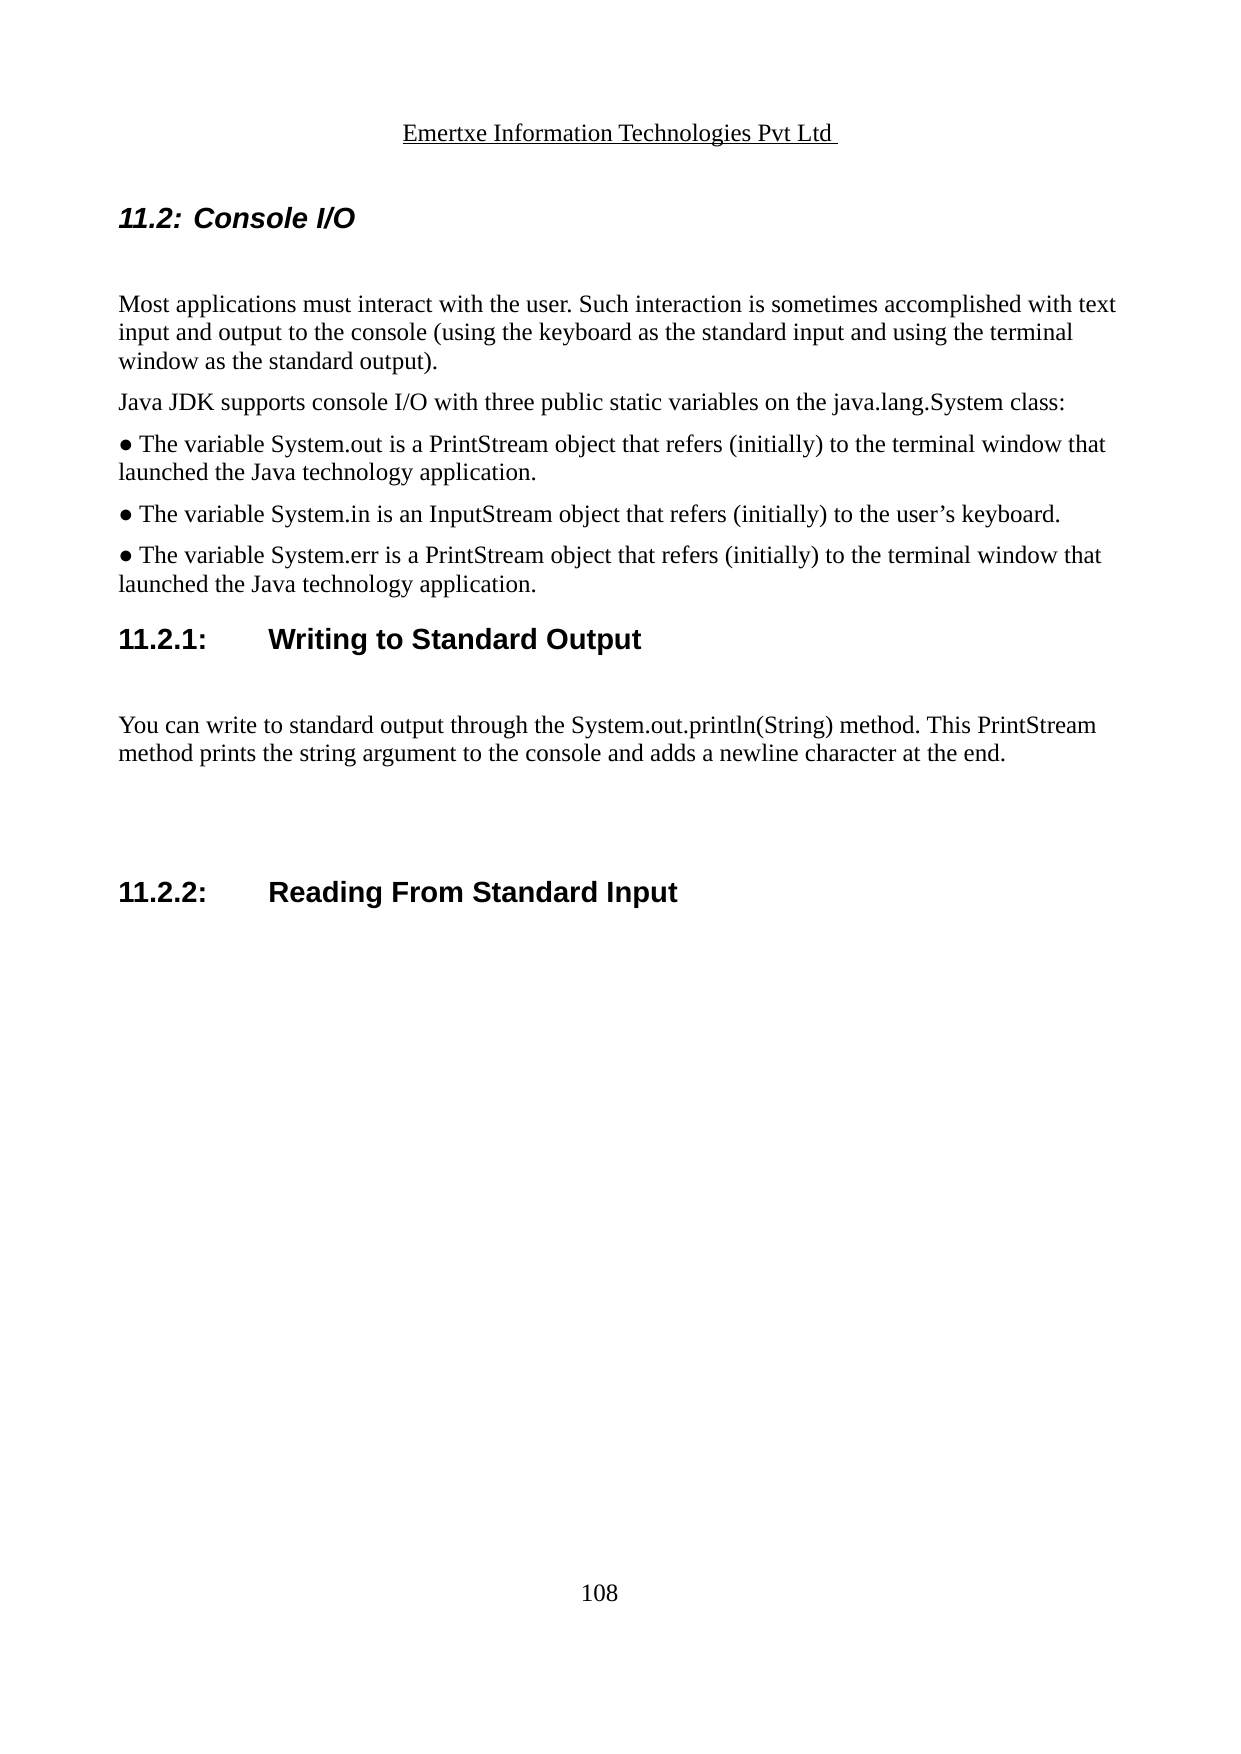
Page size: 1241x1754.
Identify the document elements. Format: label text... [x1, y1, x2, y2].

subtitle Reading From Standard Input [118, 875, 1122, 908]
subtitle Writing to Standard Output [118, 622, 1122, 656]
text ● The variable System.err is a PrintStream object that refers (initially) to the terminal window that launched the Java technology application. [118, 540, 1122, 597]
text ● The variable System.out is a PrintStream object that refers (initially) to the terminal window that launched the Java technology application. [118, 429, 1122, 486]
text Java JDK supports console I/O with three public static variables on the java.lang.System class: [118, 387, 1122, 416]
text Most applications must interact with the user. Such interaction is sometimes accomplished with text input and output to the console (using the keyboard as the standard input and using the terminal window as the standard output). [118, 289, 1122, 375]
text You can write to standard output through the System.out.println(String) method. This PrintStream method prints the string argument to the console and adds a newline character at the end. [118, 710, 1122, 767]
text ● The variable System.in is an InputStream object that refers (initially) to the user’s keyboard. [118, 499, 1122, 527]
subtitle Console I/O [118, 201, 1122, 235]
